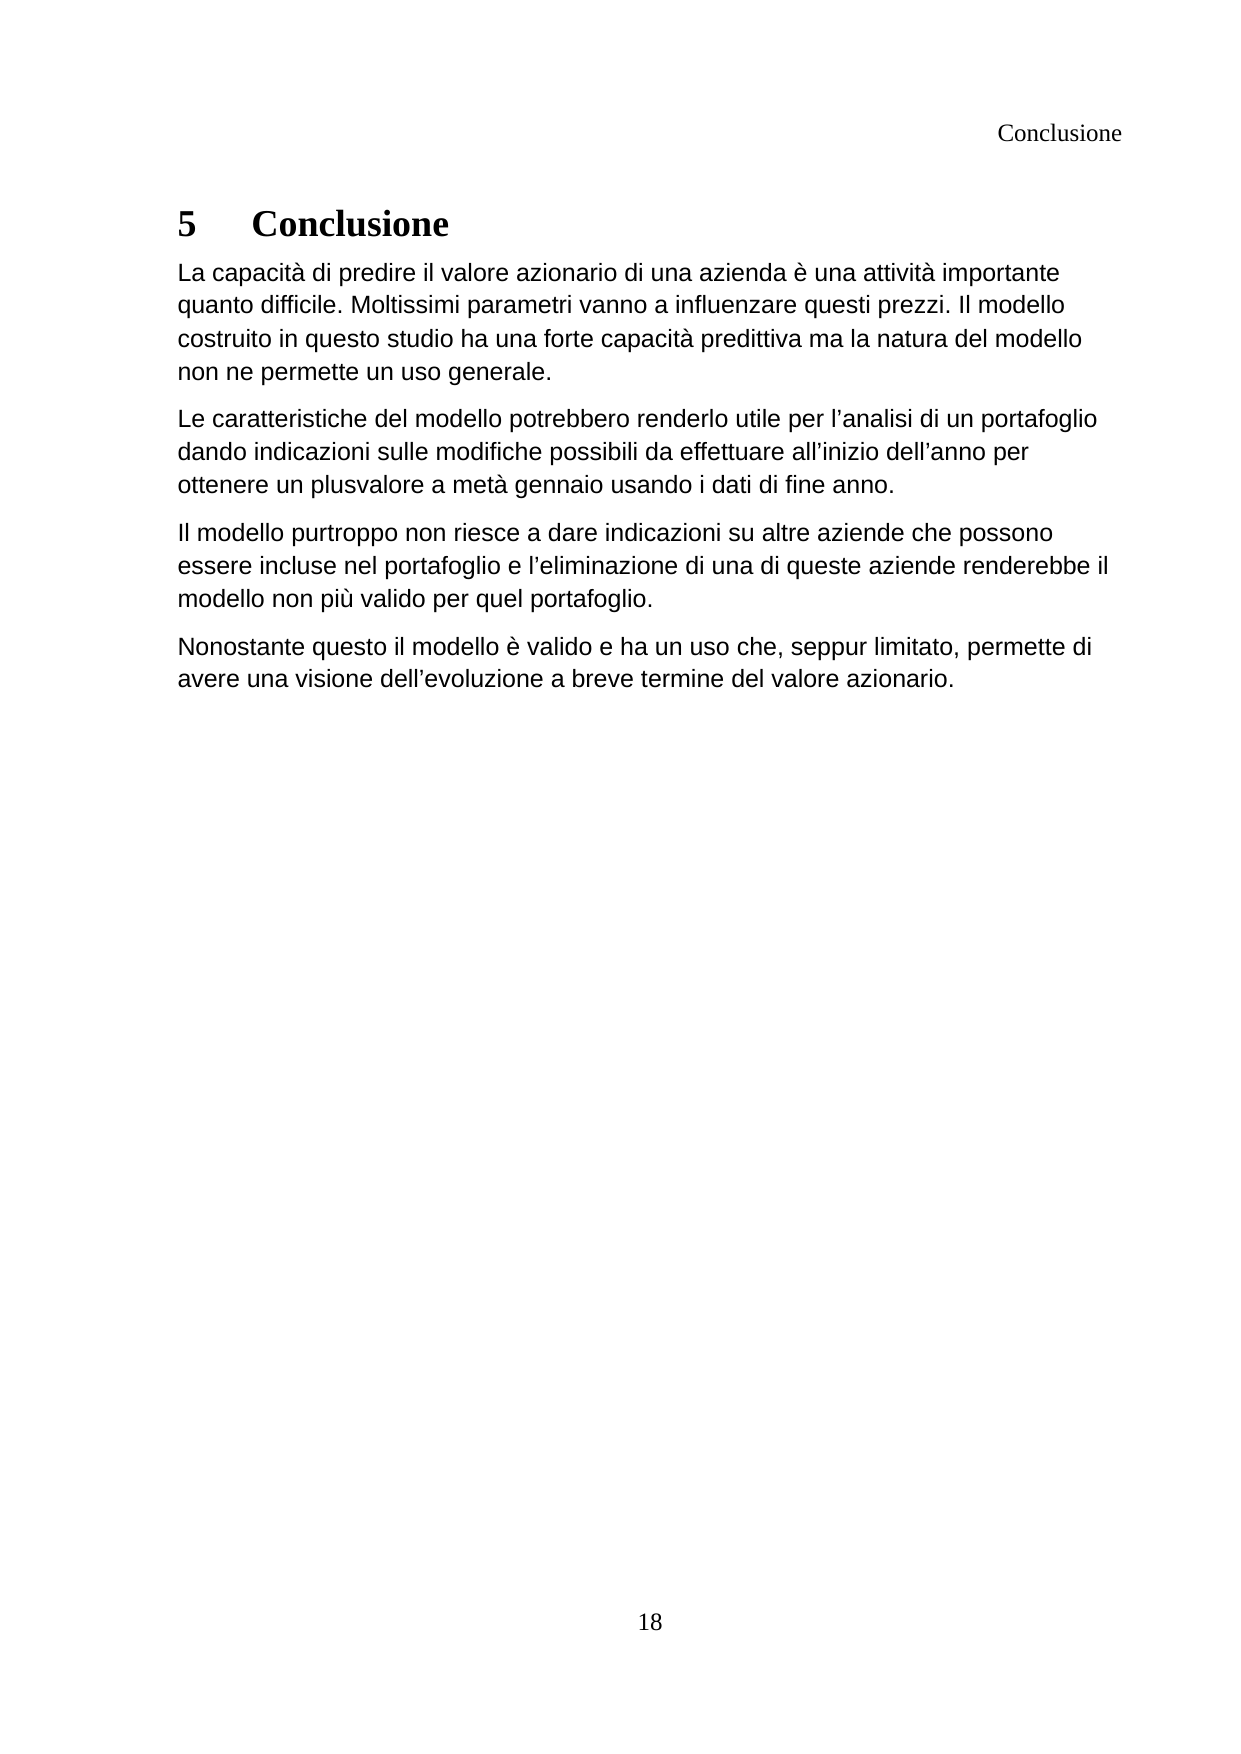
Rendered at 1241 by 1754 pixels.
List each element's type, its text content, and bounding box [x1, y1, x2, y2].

text Il modello purtroppo non riesce a dare indicazioni su altre aziende che possono essere incluse nel portafoglio e l’eliminazione di una di queste aziende renderebbe il modello non più valido per quel portafoglio. [177, 518, 1122, 613]
text Le caratteristiche del modello potrebbero renderlo utile per l’analisi di un portafoglio dando indicazioni sulle modifiche possibili da effettuare all’inizio dell’anno per ottenere un plusvalore a metà gennaio usando i dati di fine anno. [177, 404, 1122, 499]
text Nonostante questo il modello è valido e ha un uso che, seppur limitato, permette di avere una visione dell’evoluzione a breve termine del valore azionario. [177, 631, 1122, 693]
text La capacità di predire il valore azionario di una azienda è una attività importante quanto difficile. Moltissimi parametri vanno a influenzare questi prezzi. Il modello costruito in questo studio ha una forte capacità predittiva ma la natura del modello non ne permette un uso generale. [177, 257, 1122, 385]
subtitle Conclusione [177, 201, 1122, 245]
